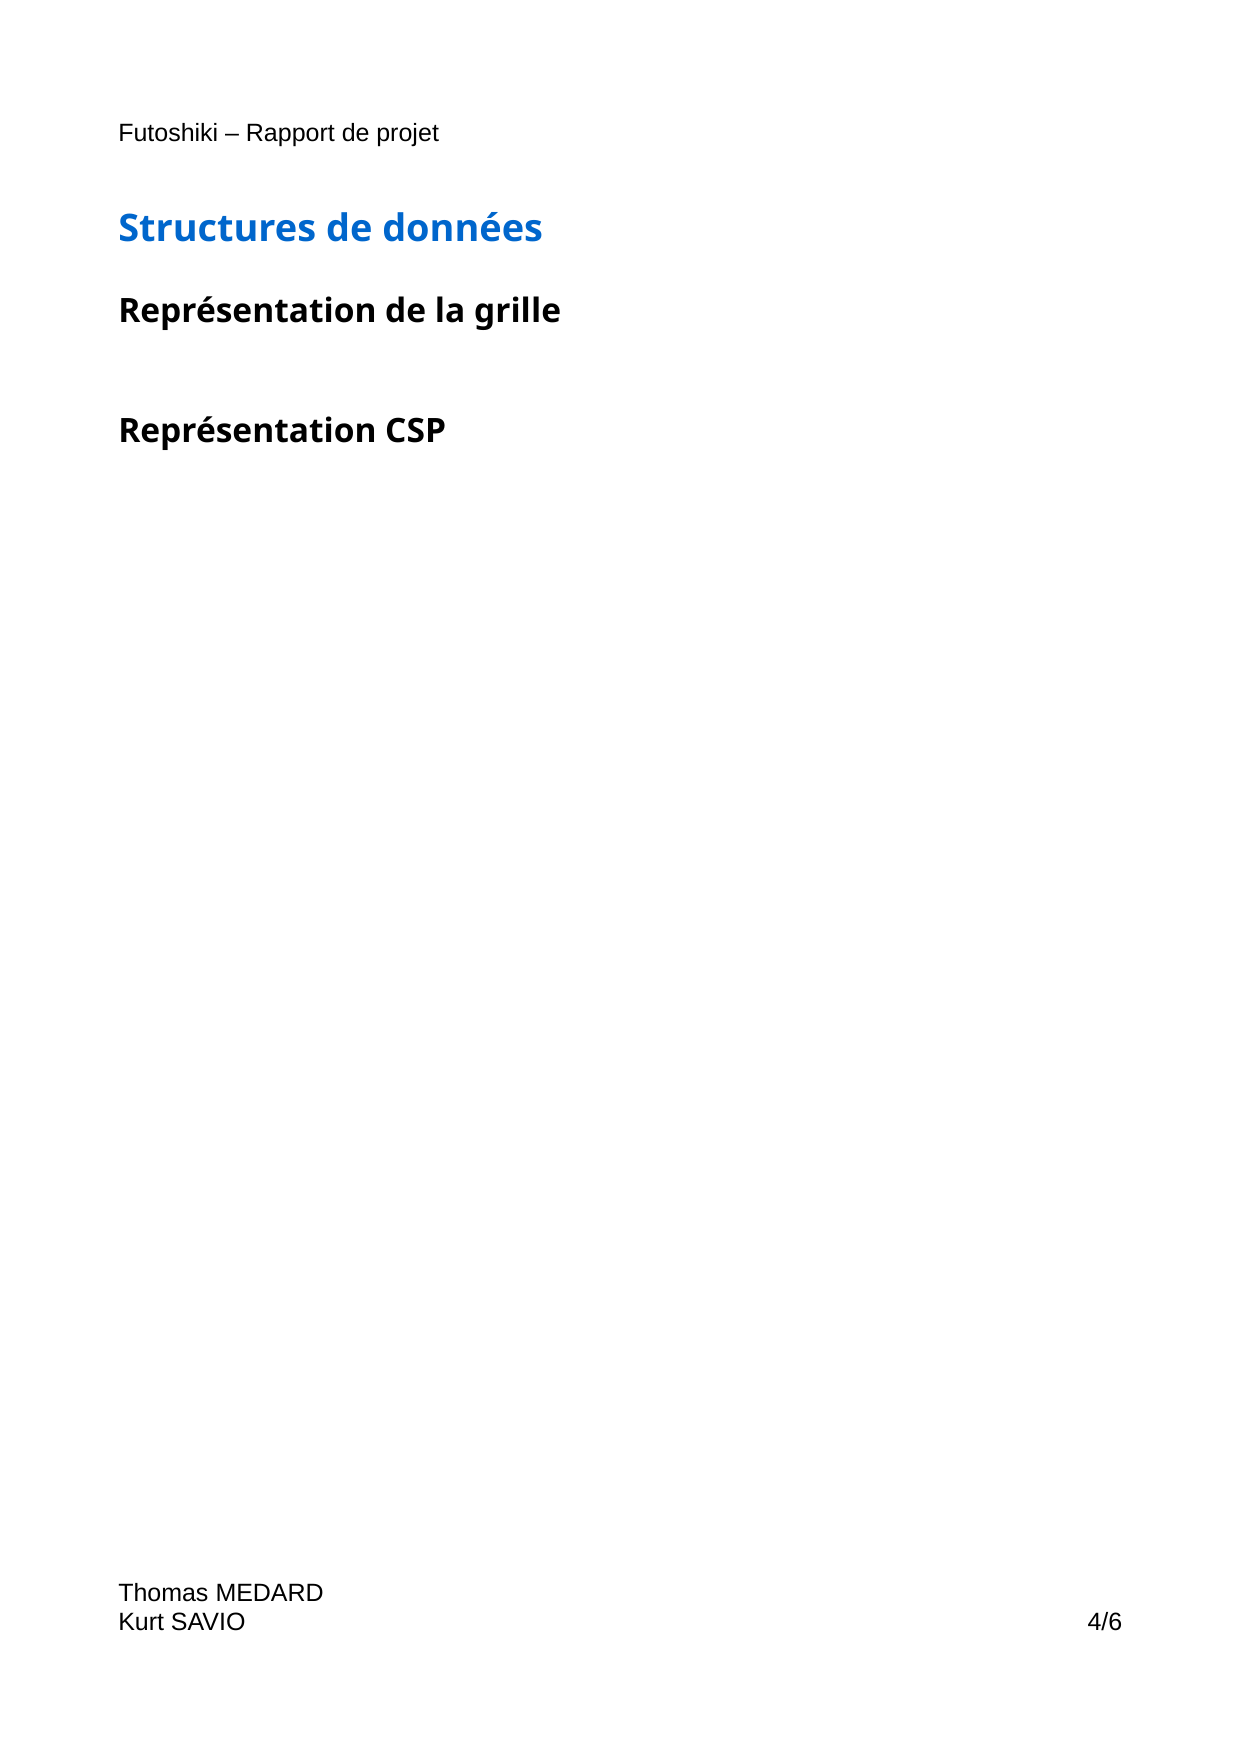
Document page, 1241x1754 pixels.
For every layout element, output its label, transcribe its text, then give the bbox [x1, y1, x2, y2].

subtitle Représentation de la grille [118, 286, 1122, 332]
subtitle Représentation CSP [118, 407, 1122, 452]
subtitle Structures de données [118, 201, 1122, 253]
